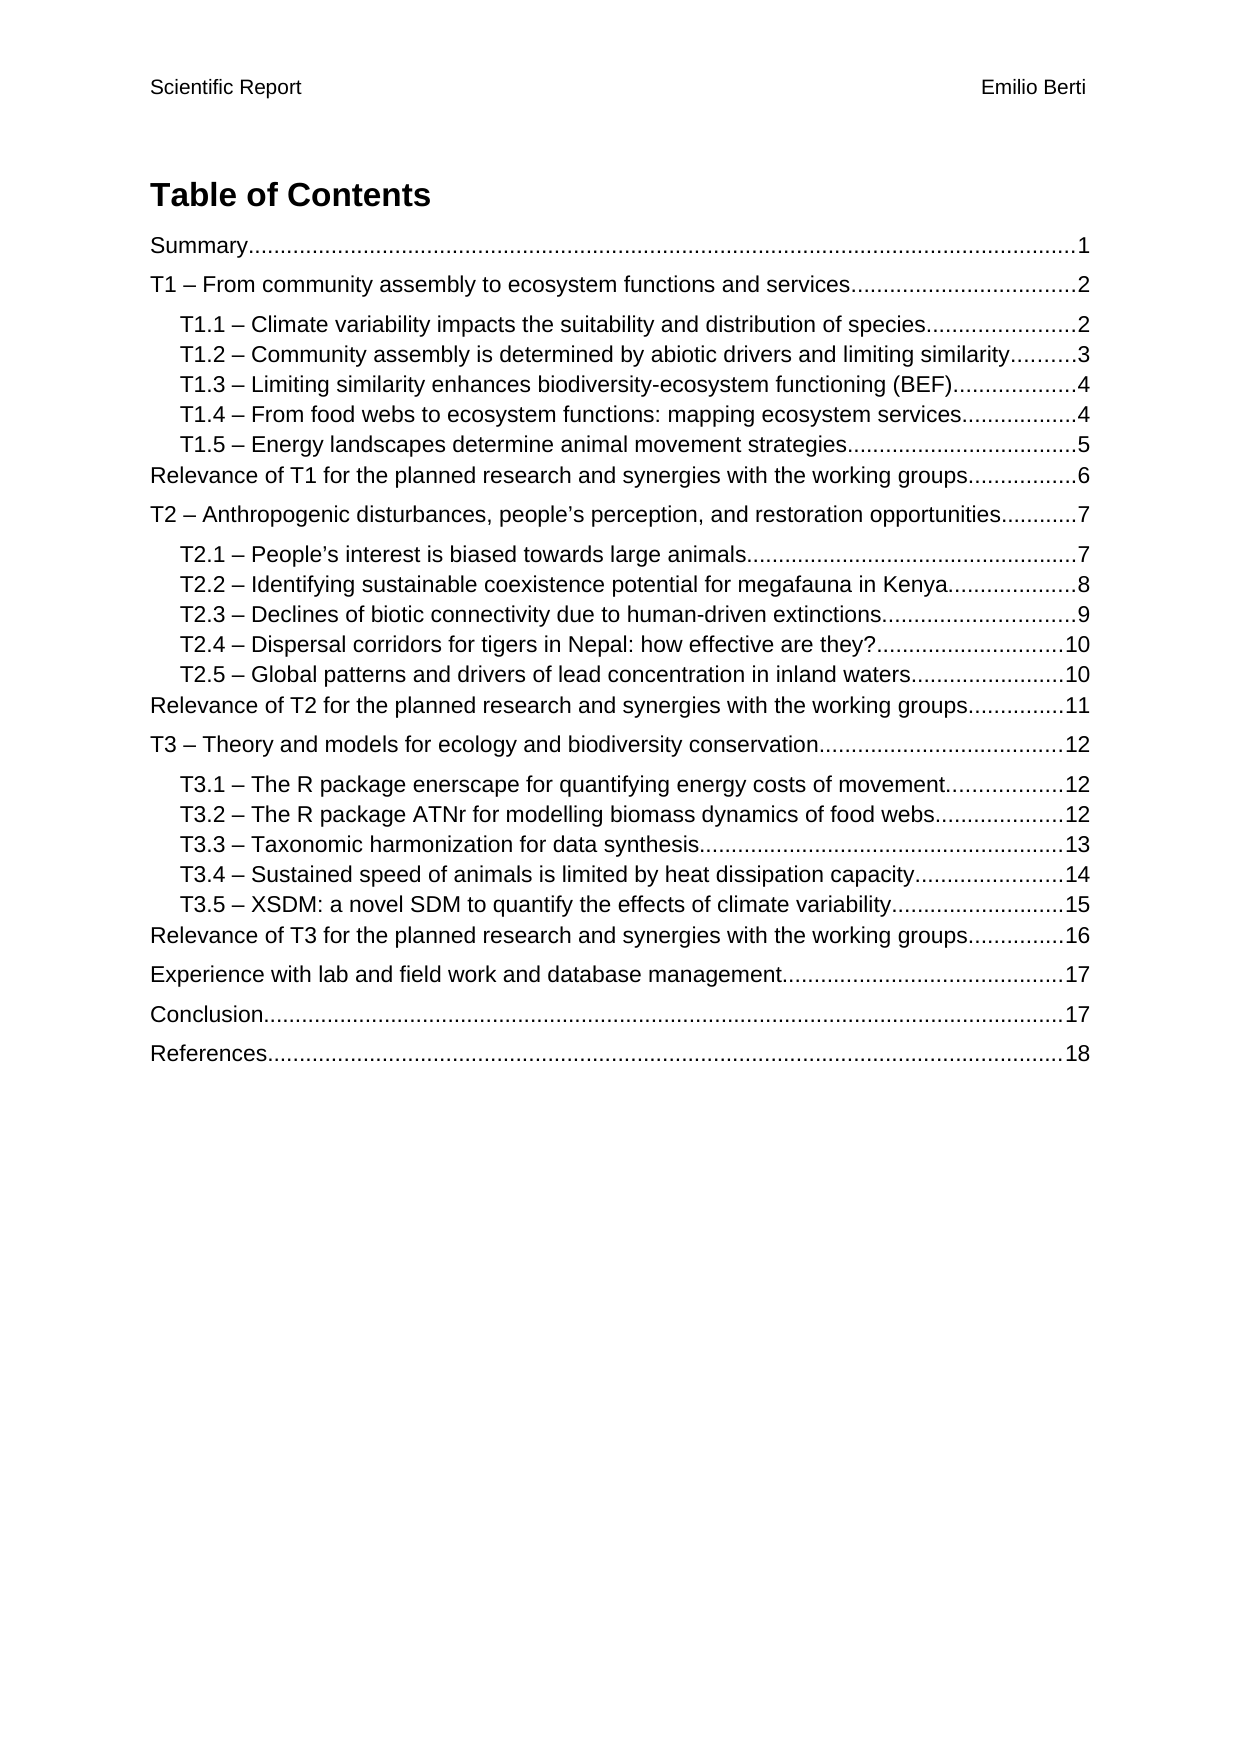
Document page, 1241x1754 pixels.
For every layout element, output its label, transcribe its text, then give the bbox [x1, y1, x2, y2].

text T1.4 – From food webs to ecosystem functions: mapping ecosystem services 4 [179, 401, 1090, 428]
text T1.1 – Climate variability impacts the suitability and distribution of species 2 [179, 311, 1090, 337]
text T2.3 – Declines of biotic connectivity due to human-driven extinctions 9 [179, 601, 1090, 627]
text T1.3 – Limiting similarity enhances biodiversity-ecosystem functioning (BEF) 4 [179, 371, 1090, 397]
text Relevance of T3 for the planned research and synergies with the working groups 16 [150, 922, 1090, 948]
text T3 – Theory and models for ecology and biodiversity conservation 12 [150, 731, 1090, 757]
text Conclusion 17 [150, 1001, 1090, 1027]
text T1.2 – Community assembly is determined by abiotic drivers and limiting similarity 3 [179, 341, 1090, 367]
text T1.5 – Energy landscapes determine animal movement strategies 5 [179, 431, 1090, 458]
text T2.4 – Dispersal corridors for tigers in Nepal: how effective are they? 10 [179, 631, 1090, 658]
text Relevance of T2 for the planned research and synergies with the working groups 11 [150, 692, 1090, 718]
text T3.5 – XSDM: a novel SDM to quantify the effects of climate variability 15 [179, 891, 1090, 918]
text T3.3 – Taxonomic harmonization for data synthesis 13 [179, 831, 1090, 857]
subtitle Table of Contents [150, 175, 1090, 213]
text T2.2 – Identifying sustainable coexistence potential for megafauna in Kenya 8 [179, 571, 1090, 597]
text Summary 1 [150, 232, 1090, 258]
text T2.5 – Global patterns and drivers of lead concentration in inland waters 10 [179, 661, 1090, 688]
text T1 – From community assembly to ecosystem functions and services 2 [150, 271, 1090, 297]
text T3.4 – Sustained speed of animals is limited by heat dissipation capacity 14 [179, 861, 1090, 888]
text T2.1 – People’s interest is biased towards large animals 7 [179, 541, 1090, 567]
text Experience with lab and field work and database management 17 [150, 961, 1090, 987]
text Relevance of T1 for the planned research and synergies with the working groups 6 [150, 462, 1090, 488]
text References 18 [150, 1040, 1090, 1066]
text T3.2 – The R package ATNr for modelling biomass dynamics of food webs 12 [179, 801, 1090, 827]
text T3.1 – The R package enerscape for quantifying energy costs of movement 12 [179, 771, 1090, 797]
text T2 – Anthropogenic disturbances, people’s perception, and restoration opportunities 7 [150, 501, 1090, 527]
